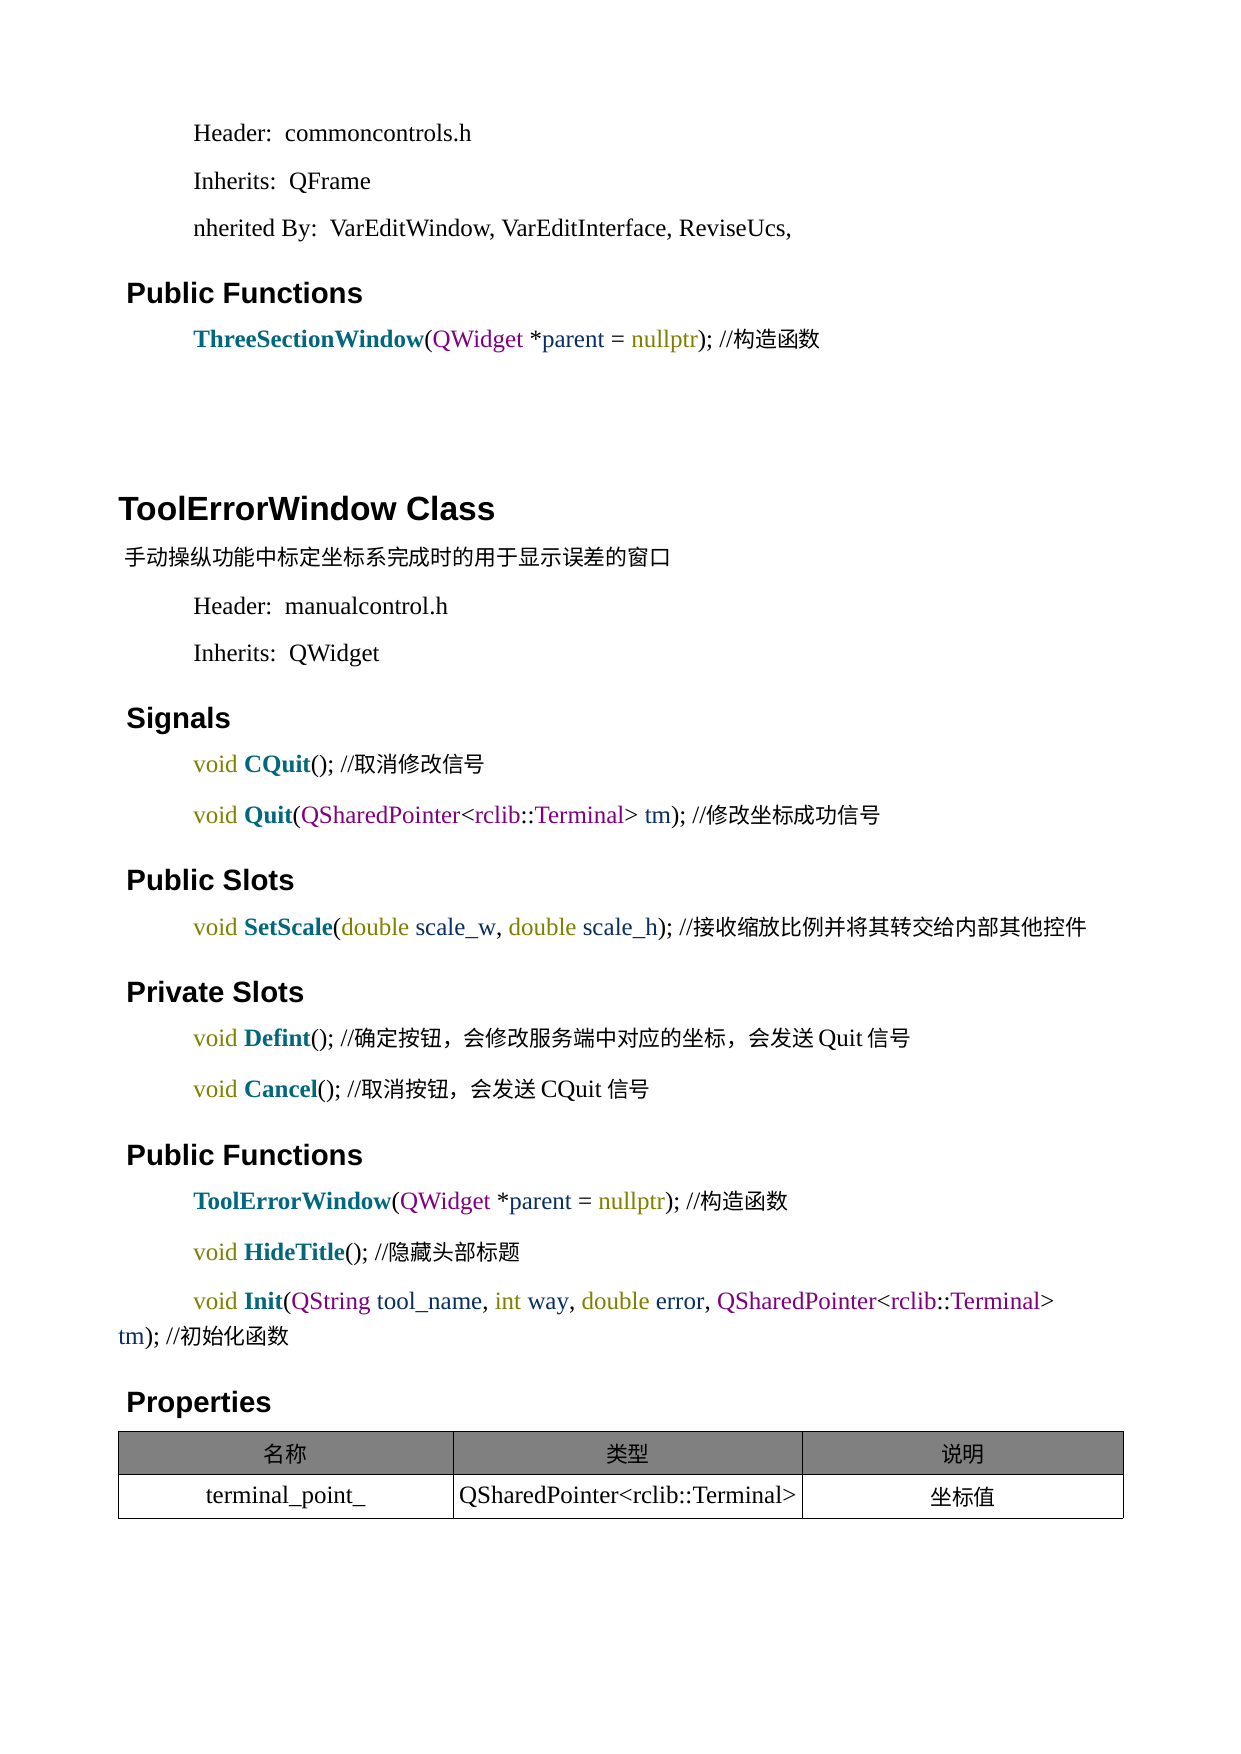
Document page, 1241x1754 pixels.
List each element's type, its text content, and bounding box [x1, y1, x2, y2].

text ToolErrorWindow(QWidget *parent = nullptr); //构造函数 [118, 1184, 1122, 1216]
subtitle Signals [118, 701, 1122, 734]
subtitle ToolErrorWindow Class [118, 489, 1122, 527]
subtitle Public Functions [118, 276, 1122, 309]
subtitle Private Slots [118, 975, 1122, 1009]
table_header 名称 [119, 1432, 453, 1474]
table_header 说明 [803, 1432, 1123, 1474]
table_cell terminal_point_ [119, 1475, 453, 1518]
text Inherits: QWidget [118, 638, 1122, 667]
text void Init(QString tool_name, int way, double error, QSharedPointer<rclib::Terminal> tm); //初始化函数 [118, 1286, 1122, 1351]
subtitle Properties [118, 1385, 1122, 1419]
text void SetScale(double scale_w, double scale_h); //接收缩放比例并将其转交给内部其他控件 [118, 909, 1122, 941]
text Inherits: QFrame [118, 166, 1122, 194]
text Header: manualcontrol.h [118, 591, 1122, 619]
text Header: commoncontrols.h [118, 118, 1122, 147]
text ThreeSectionWindow(QWidget *parent = nullptr); //构造函数 [118, 322, 1122, 353]
text void CQuit(); //取消修改信号 [118, 747, 1122, 778]
subtitle Public Functions [118, 1138, 1122, 1172]
text void Cancel(); //取消按钮，会发送CQuit信号 [118, 1072, 1122, 1104]
table_cell QSharedPointer<rclib::Terminal> [454, 1475, 802, 1518]
table_cell 坐标值 [803, 1475, 1123, 1518]
text 手动操纵功能中标定坐标系完成时的用于显示误差的窗口 [118, 540, 1122, 572]
text nherited By: VarEditWindow, VarEditInterface, ReviseUcs, [118, 213, 1122, 242]
text void HideTitle(); //隐藏头部标题 [118, 1235, 1122, 1267]
text void Quit(QSharedPointer<rclib::Terminal> tm); //修改坐标成功信号 [118, 798, 1122, 829]
table_header 类型 [454, 1432, 802, 1474]
text void Defint(); //确定按钮，会修改服务端中对应的坐标，会发送Quit信号 [118, 1021, 1122, 1053]
subtitle Public Slots [118, 863, 1122, 897]
